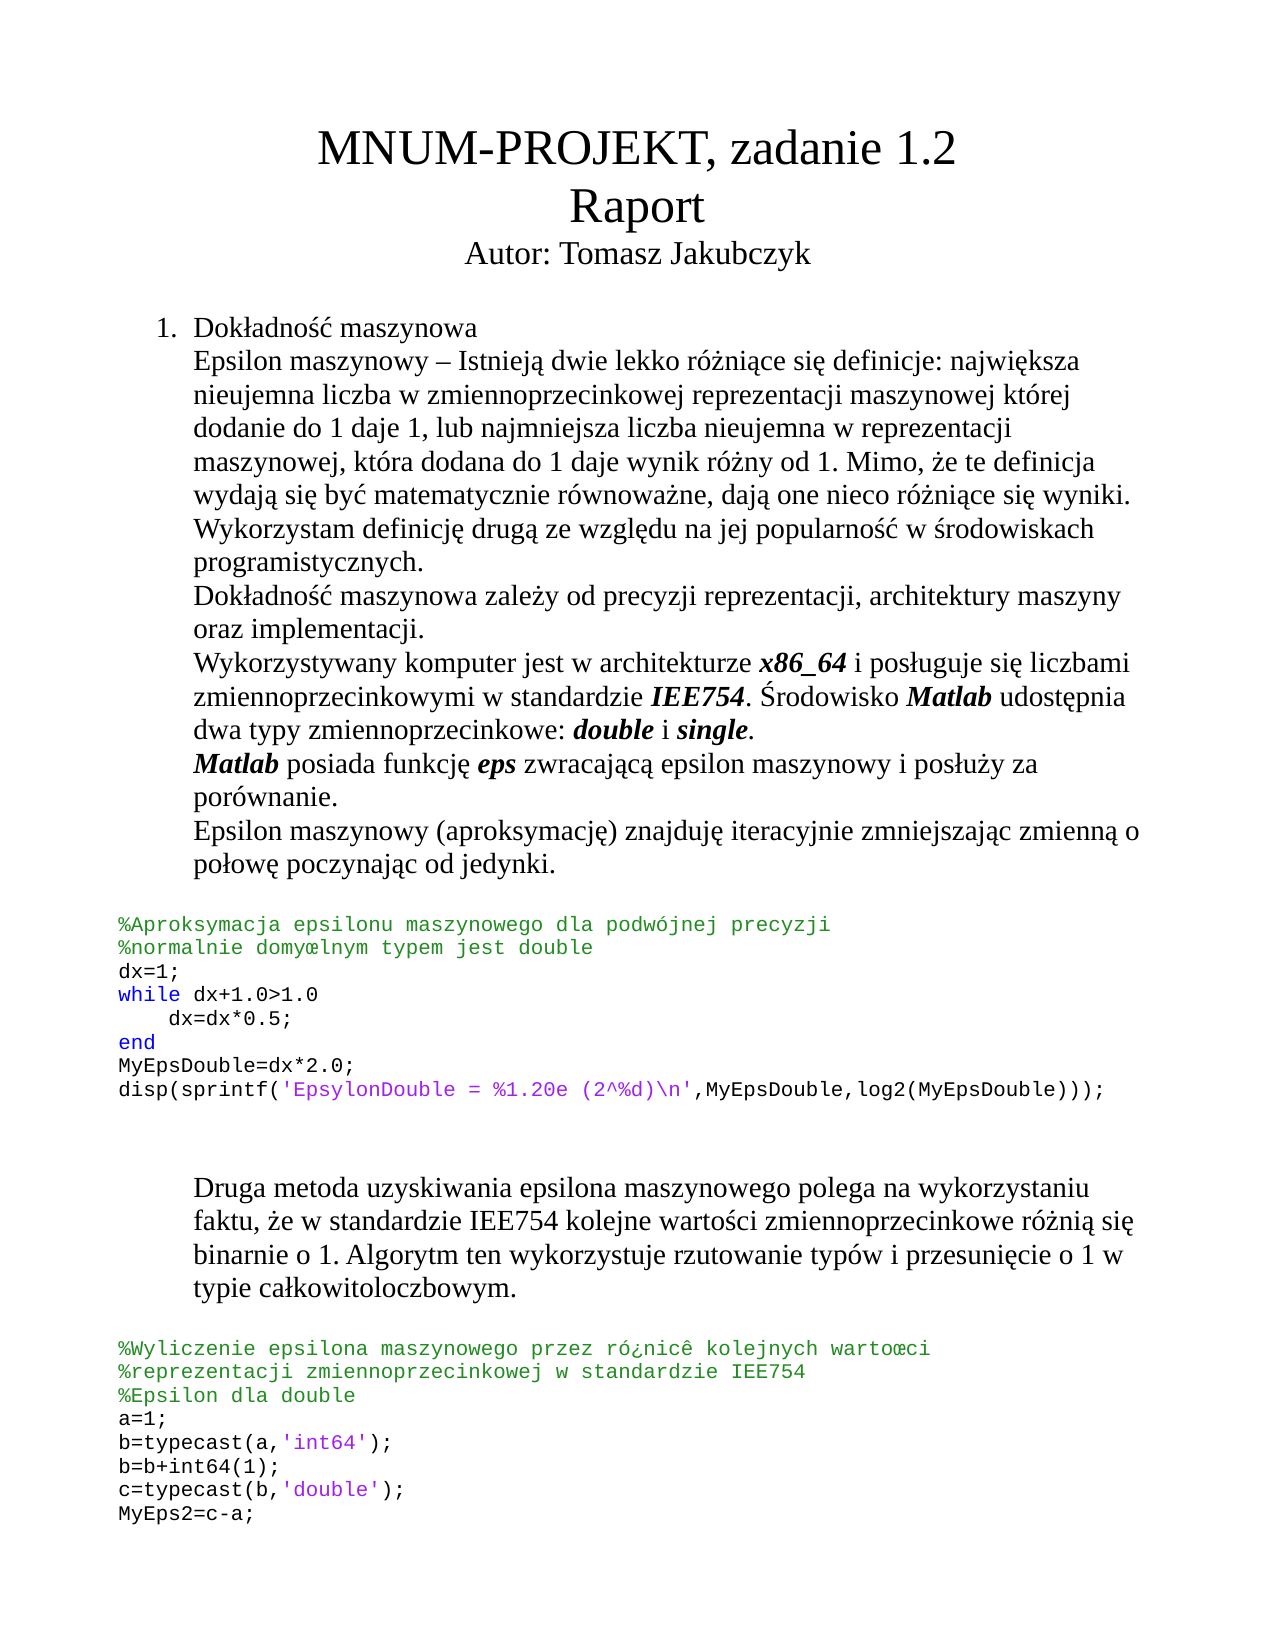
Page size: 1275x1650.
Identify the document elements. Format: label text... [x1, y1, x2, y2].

text b=b+int64(1); [118, 1456, 1157, 1479]
text MyEpsDouble=dx*2.0; [118, 1055, 1157, 1079]
list Druga metoda uzyskiwania epsilona maszynowego polega na wykorzystaniu faktu, że w standardzie IEE754 kolejne wartości zmiennoprzecinkowe różnią się binarnie o 1. Algorytm ten wykorzystuje rzutowanie typów i przesunięcie o 1 w typie całkowitoloczbowym. [156, 1170, 1157, 1304]
list Dokładność maszynowa zależy od precyzji reprezentacji, architektury maszyny oraz implementacji. [156, 578, 1157, 645]
text dx=dx*0.5; [118, 1008, 1157, 1032]
text %Epsilon dla double [118, 1385, 1157, 1408]
text b=typecast(a,'int64'); [118, 1432, 1157, 1456]
text %reprezentacji zmiennoprzecinkowej w standardzie IEE754 [118, 1361, 1157, 1385]
text c=typecast(b,'double'); [118, 1479, 1157, 1503]
text MNUM-PROJEKT, zadanie 1.2 [118, 118, 1157, 176]
list Wykorzystywany komputer jest w architekturze x86_64 i posługuje się liczbami zmiennoprzecinkowymi w standardzie IEE754. Środowisko Matlab udostępnia dwa typy zmiennoprzecinkowe: double i single. [156, 645, 1157, 746]
text dx=1; [118, 961, 1157, 984]
text %Aproksymacja epsilonu maszynowego dla podwójnej precyzji [118, 913, 1157, 937]
list Epsilon maszynowy (aproksymację) znajduję iteracyjnie zmniejszając zmienną o połowę poczynając od jedynki. [156, 813, 1157, 880]
text while dx+1.0>1.0 [118, 984, 1157, 1008]
text MyEps2=c-a; [118, 1503, 1157, 1527]
list Epsilon maszynowy – Istnieją dwie lekko różniące się definicje: największa nieujemna liczba w zmiennoprzecinkowej reprezentacji maszynowej której dodanie do 1 daje 1, lub najmniejsza liczba nieujemna w reprezentacji maszynowej, która dodana do 1 daje wynik różny od 1. Mimo, że te definicja wydają się być matematycznie równoważne, dają one nieco różniące się wyniki. Wykorzystam definicję drugą ze względu na jej popularność w środowiskach programistycznych. [156, 343, 1157, 578]
text disp(sprintf('EpsylonDouble = %1.20e (2^%d)\n',MyEpsDouble,log2(MyEpsDouble))); [118, 1079, 1157, 1103]
list Dokładność maszynowa [156, 310, 1157, 343]
text a=1; [118, 1408, 1157, 1432]
text Raport [118, 176, 1157, 233]
text Autor: Tomasz Jakubczyk [118, 233, 1157, 271]
text %normalnie domyœlnym typem jest double [118, 937, 1157, 961]
text end [118, 1032, 1157, 1055]
text %Wyliczenie epsilona maszynowego przez ró¿nicê kolejnych wartoœci [118, 1337, 1157, 1361]
list Matlab posiada funkcję eps zwracającą epsilon maszynowy i posłuży za porównanie. [156, 746, 1157, 813]
